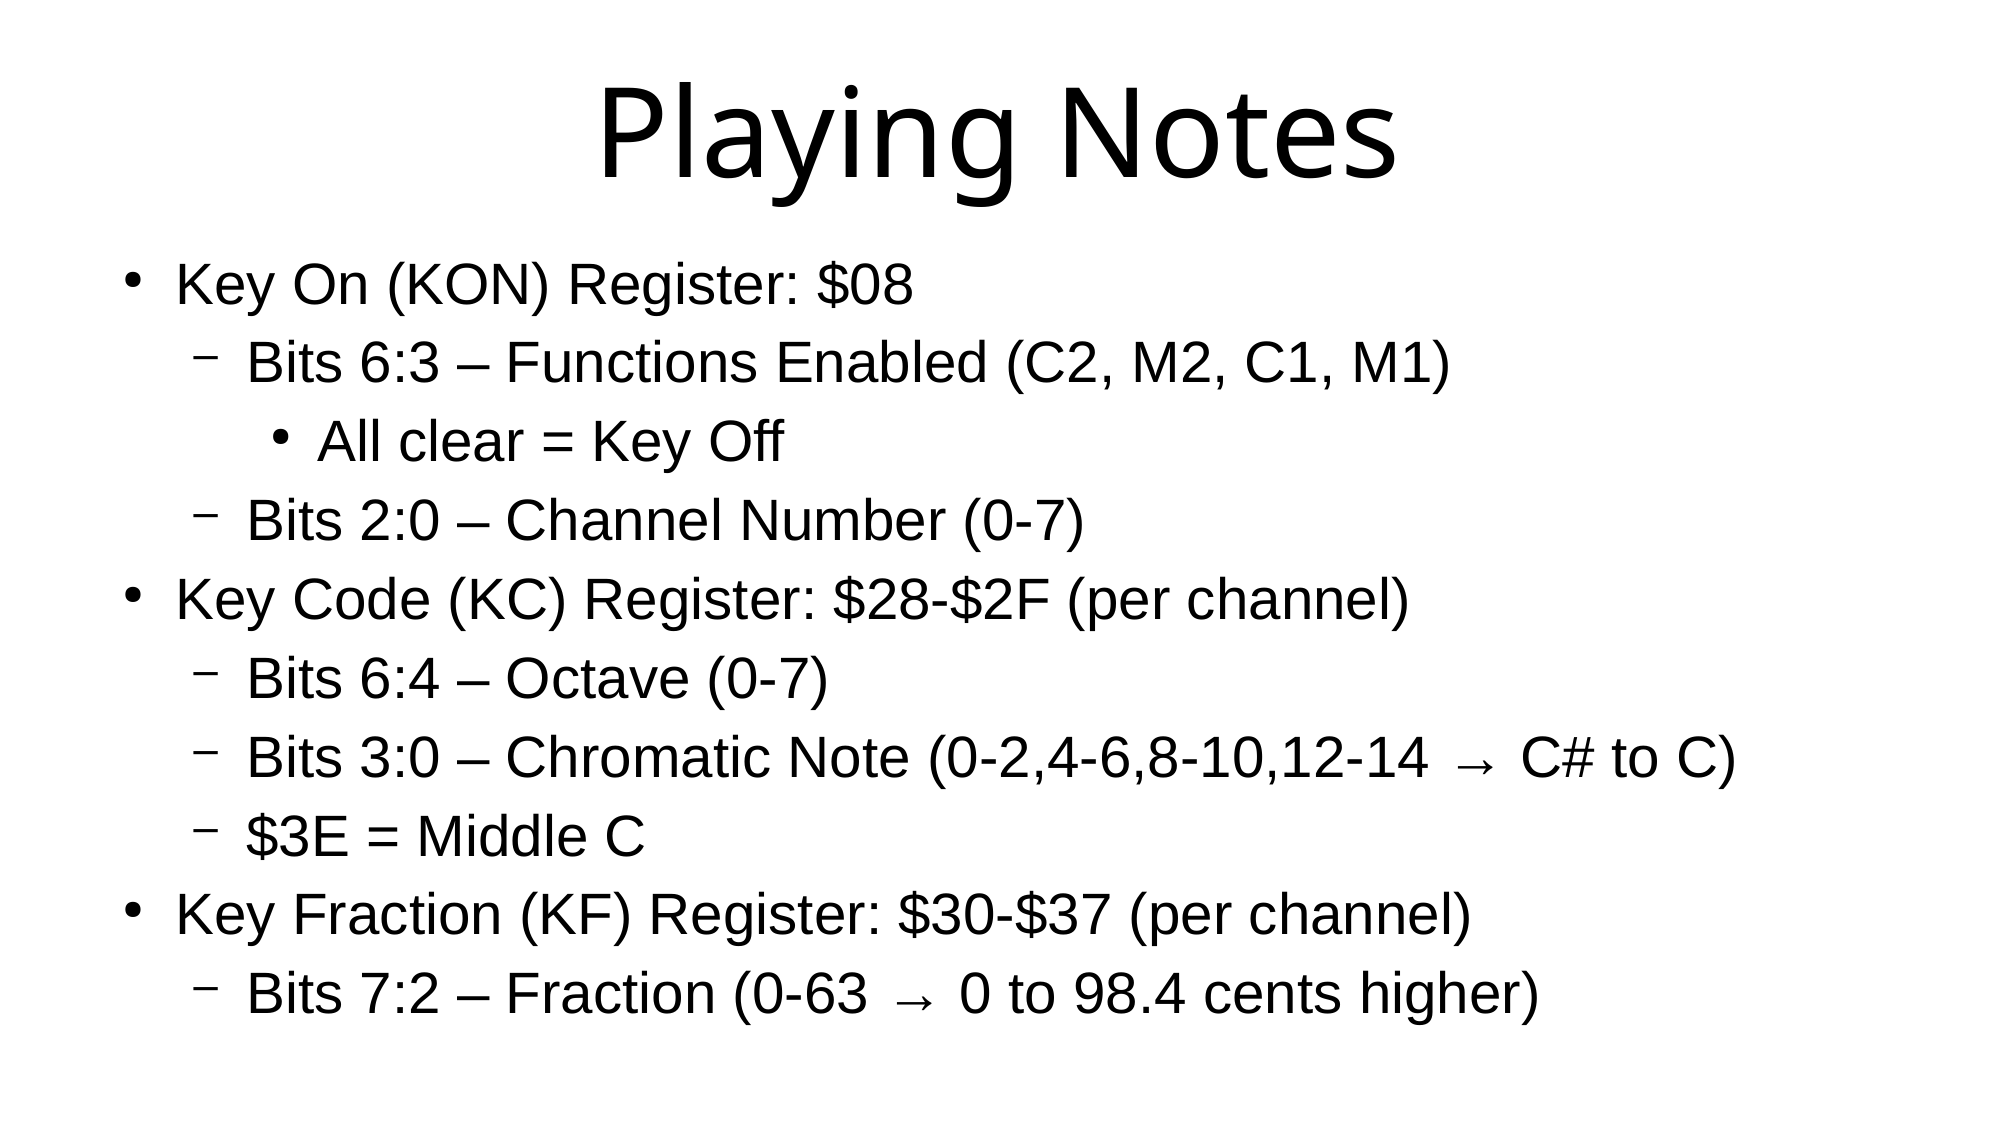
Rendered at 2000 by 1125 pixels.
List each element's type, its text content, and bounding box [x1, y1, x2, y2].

title Playing Notes [30, 59, 1966, 215]
list Key On (KON) Register: $08 Bits 6:3 – Functions Enabled (C2, M2, C1, M1) All clear = Key Off Bits 2:0 – Channel Number (0-7) Key Code (KC) Register: $28-$2F (per channel) Bits 6:4 – Octave (0-7) Bits 3:0 – Chromatic Note (0-2,4-6,8-10,12-14 → C# to C) $3E = Middle C Key Fraction (KF) Register: $30-$37 (per channel) Bits 7:2 – Fraction (0-63 → 0 to 98.4 cents higher) [90, 238, 1921, 1092]
